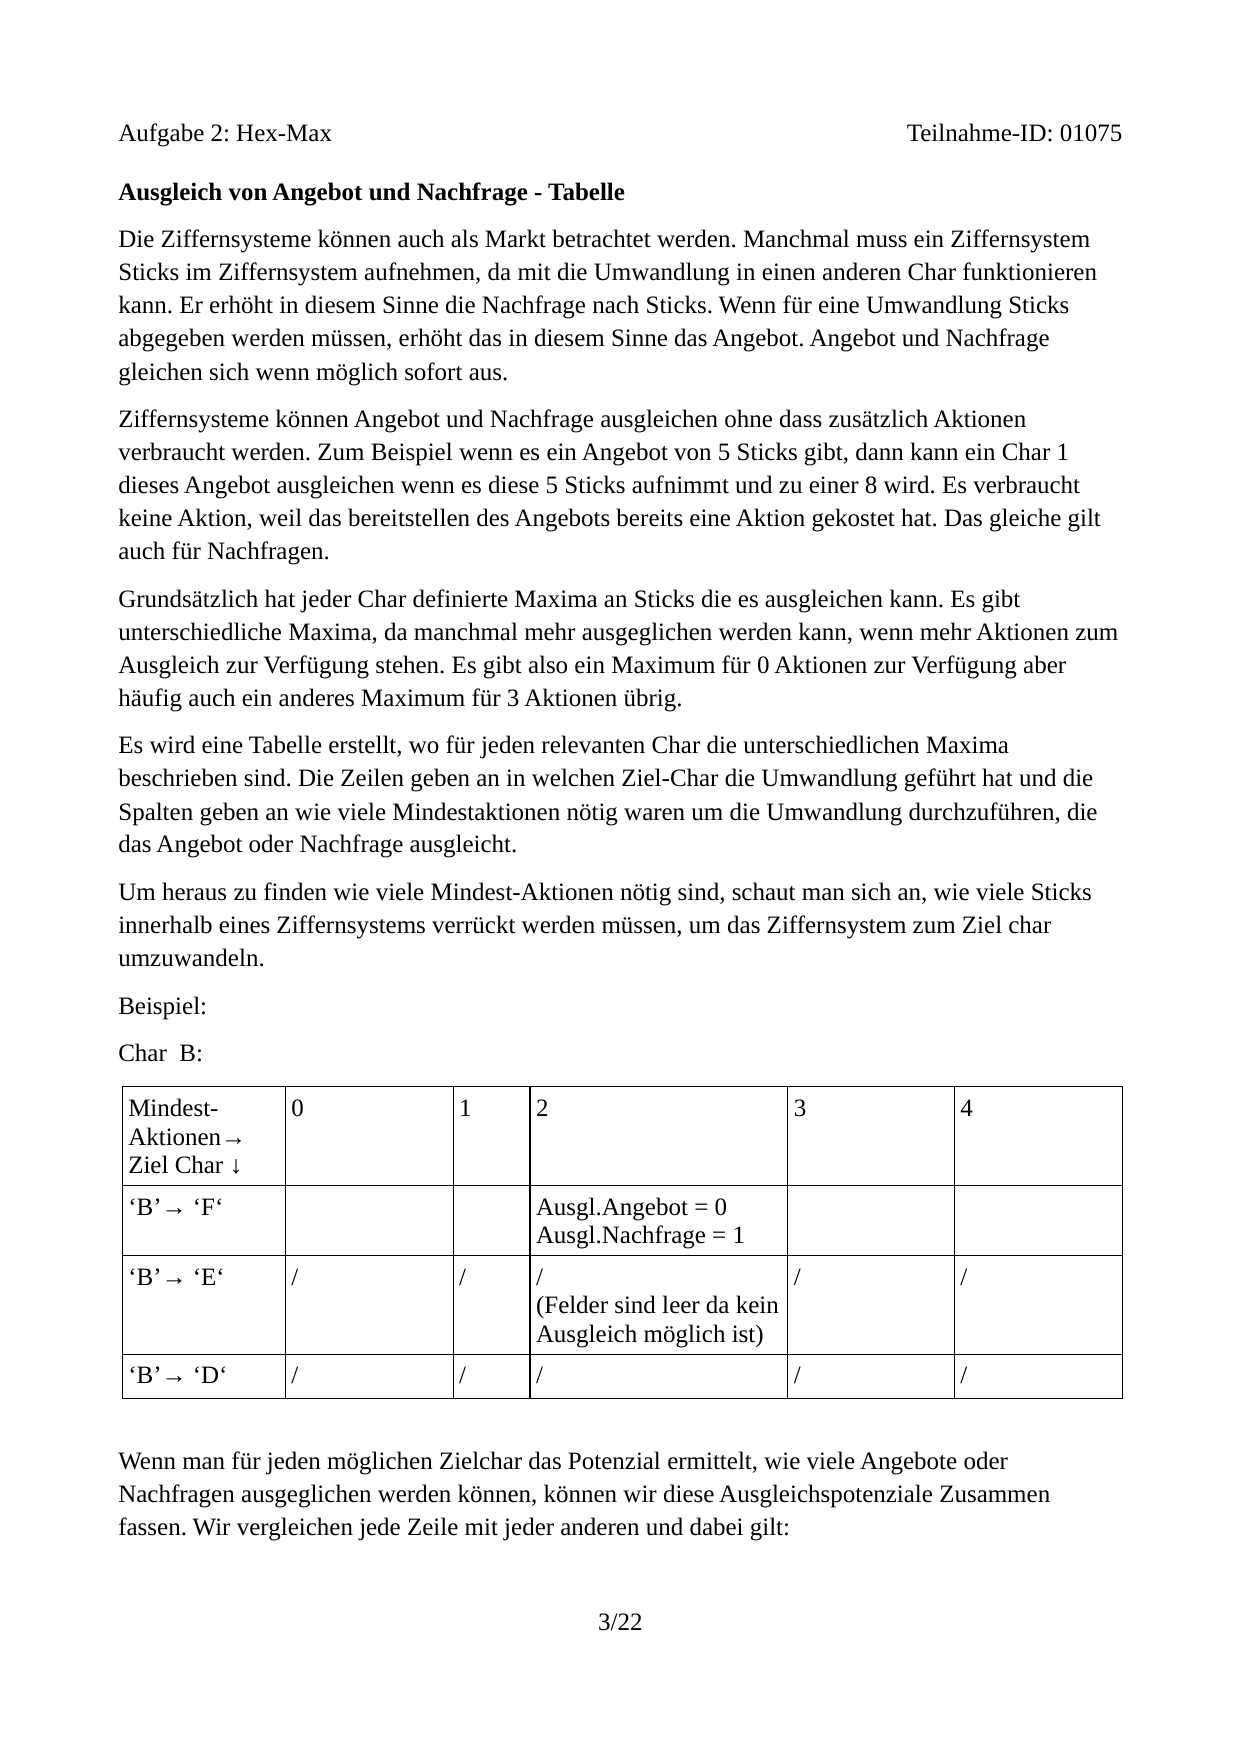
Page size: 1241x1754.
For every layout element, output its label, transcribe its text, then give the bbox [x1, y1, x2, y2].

table_cell / [955, 1355, 1122, 1397]
text Um heraus zu finden wie viele Mindest-Aktionen nötig sind, schaut man sich an, wie viele Sticks innerhalb eines Ziffernsystems verrückt werden müssen, um das Ziffernsystem zum Ziel char umzuwandeln. [118, 877, 1122, 972]
table_cell / [454, 1256, 529, 1353]
table_cell [454, 1186, 529, 1255]
text Ausgleich von Angebot und Nachfrage - Tabelle [118, 177, 1122, 206]
table_cell ‘B’→ ‘F‘ [123, 1186, 285, 1255]
table_cell [286, 1186, 453, 1255]
table_cell / [788, 1256, 954, 1353]
table_cell Ausgl.Angebot = 0 Ausgl.Nachfrage = 1 [531, 1186, 787, 1255]
table_header 3 [788, 1087, 954, 1185]
text Es wird eine Tabelle erstellt, wo für jeden relevanten Char die unterschiedlichen Maxima beschrieben sind. Die Zeilen geben an in welchen Ziel-Char die Umwandlung geführt hat und die Spalten geben an wie viele Mindestaktionen nötig waren um die Umwandlung durchzuführen, die das Angebot oder Nachfrage ausgleicht. [118, 731, 1122, 858]
table_cell / [955, 1256, 1122, 1353]
table_header Mindest-Aktionen→ Ziel Char ↓ [123, 1087, 285, 1185]
text Wenn man für jeden möglichen Zielchar das Potenzial ermittelt, wie viele Angebote oder Nachfragen ausgeglichen werden können, können wir diese Ausgleichspotenziale Zusammen fassen. Wir vergleichen jede Zeile mit jeder anderen und dabei gilt: [118, 1446, 1122, 1541]
table_cell ‘B’→ ‘D‘ [123, 1355, 285, 1397]
text Grundsätzlich hat jeder Char definierte Maxima an Sticks die es ausgleichen kann. Es gibt unterschiedliche Maxima, da manchmal mehr ausgeglichen werden kann, wenn mehr Aktionen zum Ausgleich zur Verfügung stehen. Es gibt also ein Maximum für 0 Aktionen zur Verfügung aber häufig auch ein anderes Maximum für 3 Aktionen übrig. [118, 584, 1122, 712]
table_cell / (Felder sind leer da kein Ausgleich möglich ist) [531, 1256, 787, 1353]
table_header 2 [531, 1087, 787, 1185]
table_cell / [454, 1355, 529, 1397]
text Beispiel: [118, 991, 1122, 1019]
table_cell [788, 1186, 954, 1255]
table_header 0 [286, 1087, 453, 1185]
table_cell ‘B’→ ‘E‘ [123, 1256, 285, 1353]
table_header 1 [454, 1087, 529, 1185]
table_cell / [286, 1256, 453, 1353]
text Char B: [118, 1038, 1122, 1067]
text Die Ziffernsysteme können auch als Markt betrachtet werden. Manchmal muss ein Ziffernsystem Sticks im Ziffernsystem aufnehmen, da mit die Umwandlung in einen anderen Char funktionieren kann. Er erhöht in diesem Sinne die Nachfrage nach Sticks. Wenn für eine Umwandlung Sticks abgegeben werden müssen, erhöht das in diesem Sinne das Angebot. Angebot und Nachfrage gleichen sich wenn möglich sofort aus. [118, 224, 1122, 385]
text Ziffernsysteme können Angebot und Nachfrage ausgleichen ohne dass zusätzlich Aktionen verbraucht werden. Zum Beispiel wenn es ein Angebot von 5 Sticks gibt, dann kann ein Char 1 dieses Angebot ausgleichen wenn es diese 5 Sticks aufnimmt und zu einer 8 wird. Es verbraucht keine Aktion, weil das bereitstellen des Angebots bereits eine Aktion gekostet hat. Das gleiche gilt auch für Nachfragen. [118, 404, 1122, 565]
table_cell / [286, 1355, 453, 1397]
table_cell / [788, 1355, 954, 1397]
table_cell / [531, 1355, 787, 1397]
table_header 4 [955, 1087, 1122, 1185]
table_cell [955, 1186, 1122, 1255]
